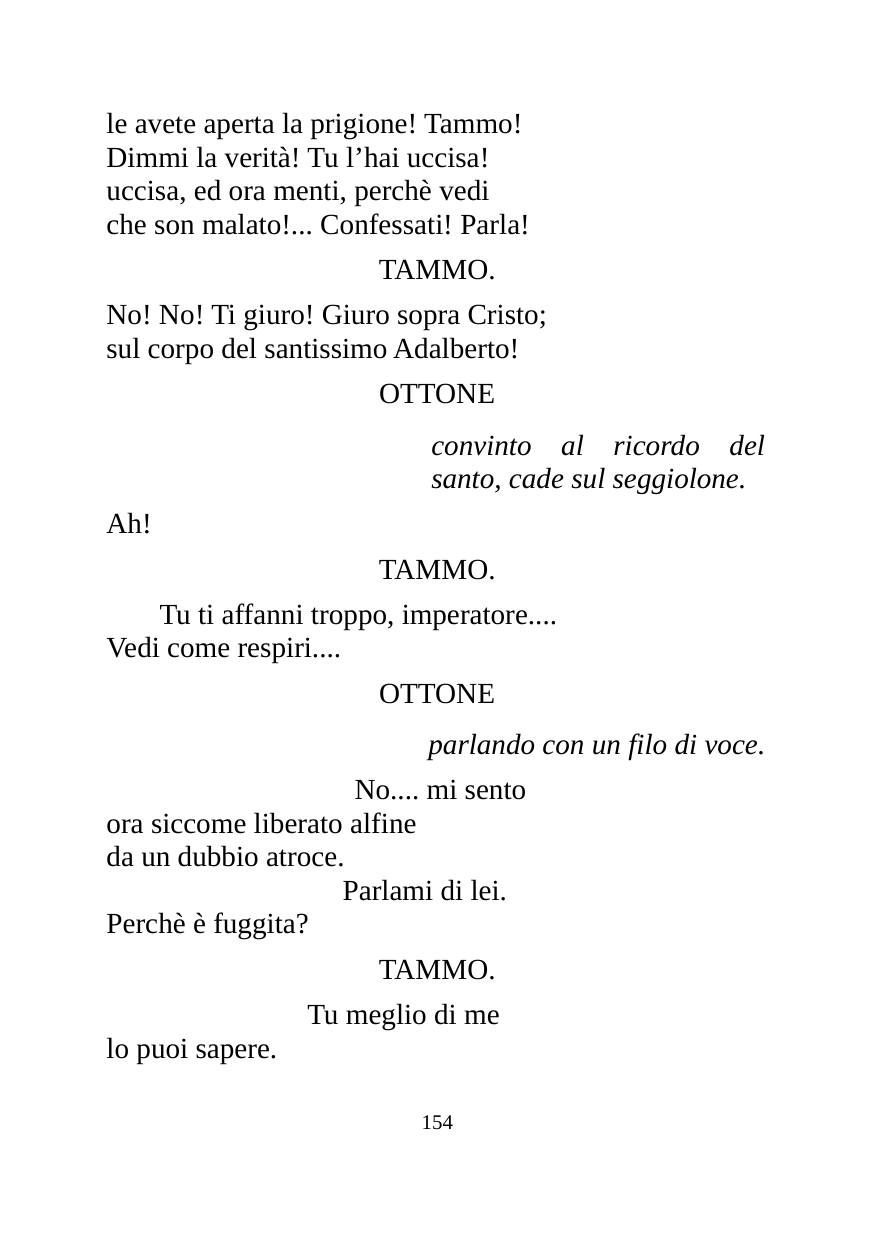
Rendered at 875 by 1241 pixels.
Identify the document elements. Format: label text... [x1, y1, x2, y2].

text Tu meglio di me lo puoi sapere. [106, 997, 768, 1064]
text Parlami di lei. Perchè è fuggita? [106, 873, 768, 940]
text OTTONE [106, 676, 768, 709]
text convinto al ricordo del santo, cade sul seggiolone. [431, 428, 768, 495]
text OTTONE [106, 376, 768, 410]
text le avete aperta la prigione! Tammo! Dimmi la verità! Tu l’hai uccisa! uccisa, ed ora menti, perchè vedi che son malato!... Confessati! Parla! [106, 106, 768, 240]
text parlando con un filo di voce. [342, 727, 768, 761]
text TAMMO. [106, 952, 768, 986]
text Ah! [106, 506, 768, 540]
text TAMMO. [106, 552, 768, 585]
text No.... mi sento ora siccome liberato alfine da un dubbio atroce. [106, 772, 768, 873]
text TAMMO. [106, 252, 768, 286]
text No! No! Ti giuro! Giuro sopra Cristo; sul corpo del santissimo Adalberto! [106, 297, 768, 364]
text Tu ti affanni troppo, imperatore.... Vedi come respiri.... [106, 597, 768, 664]
